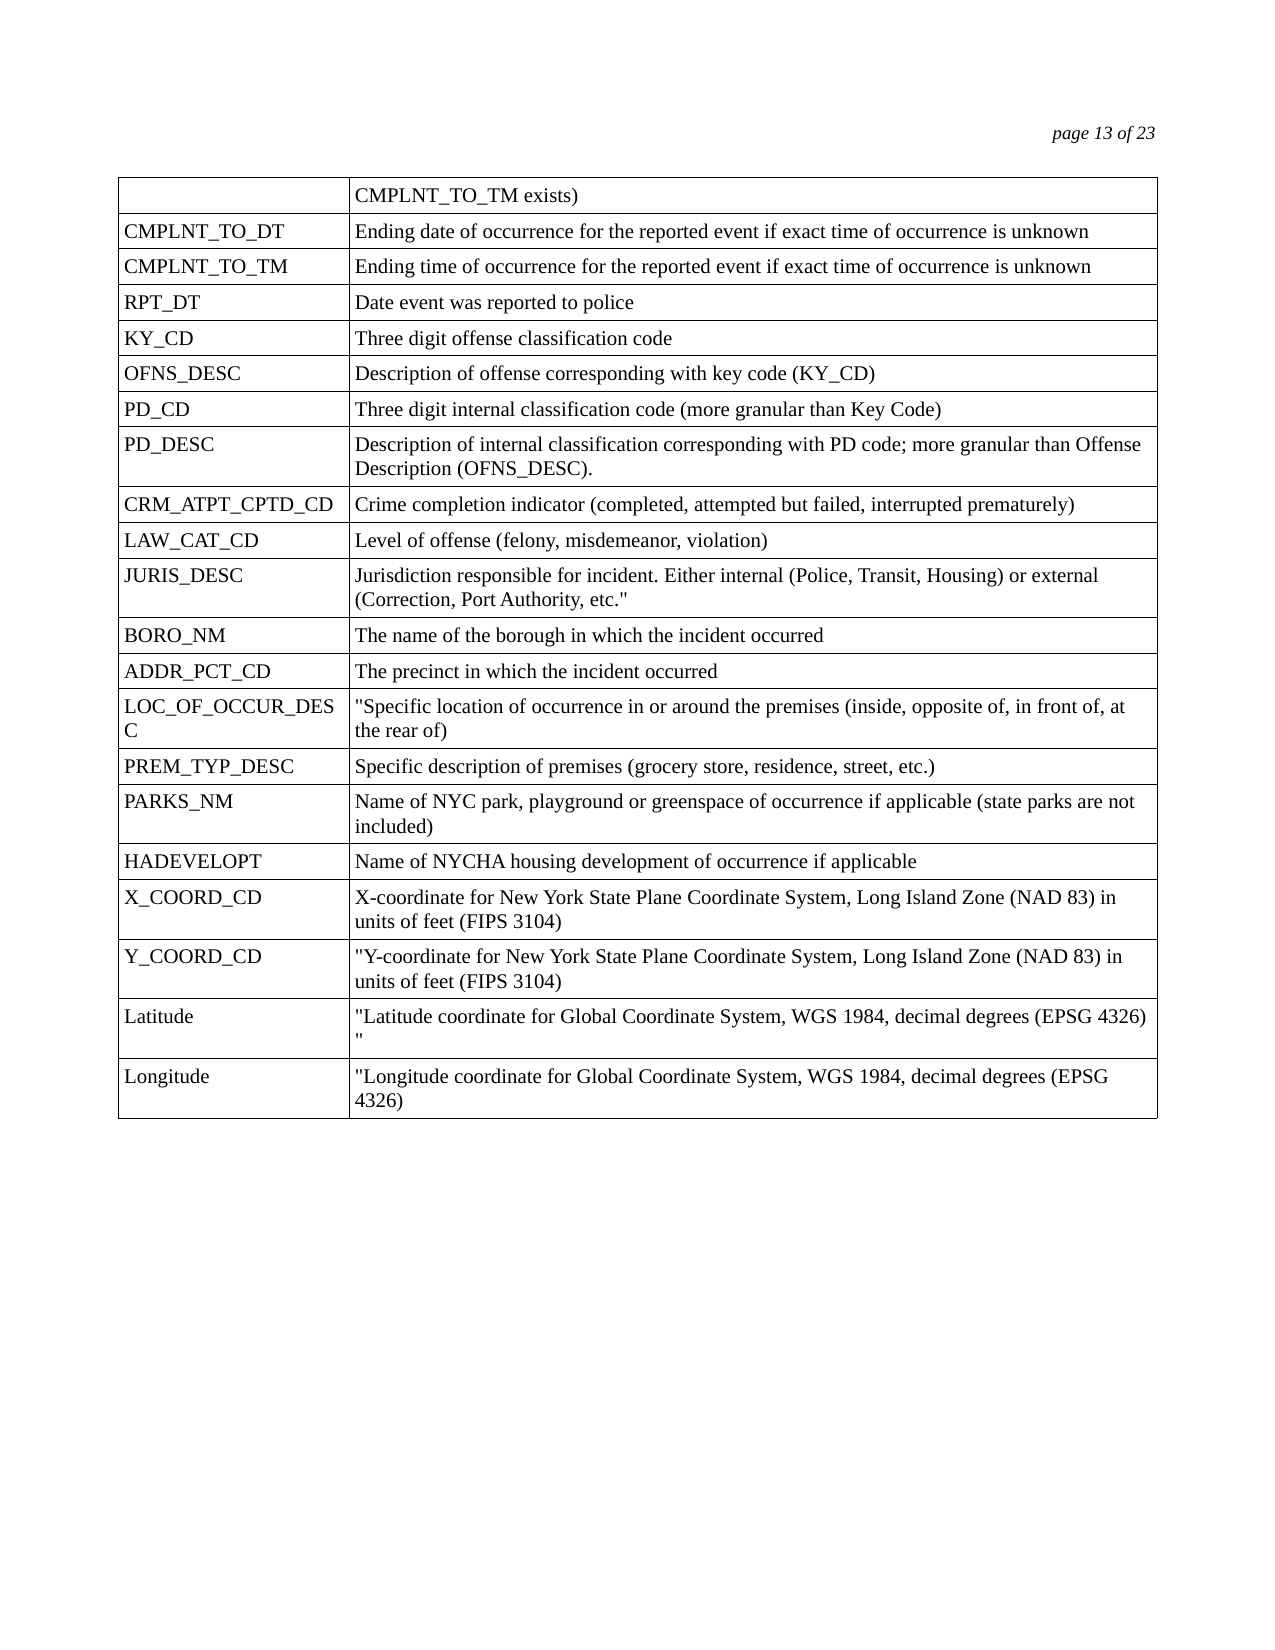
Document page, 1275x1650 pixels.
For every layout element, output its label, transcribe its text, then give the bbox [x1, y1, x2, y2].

table_cell CMPLNT_TO_TM exists) [350, 178, 1157, 213]
table_cell OFNS_DESC [119, 356, 349, 391]
table_cell ADDR_PCT_CD [119, 654, 349, 688]
table_cell Three digit internal classification code (more granular than Key Code) [350, 392, 1157, 426]
table_cell Description of offense corresponding with key code (KY_CD) [350, 356, 1157, 391]
table_cell The name of the borough in which the incident occurred [350, 618, 1157, 653]
table_cell CMPLNT_TO_TM [119, 249, 349, 284]
table_cell PD_CD [119, 392, 349, 426]
table_cell Date event was reported to police [350, 285, 1157, 319]
table_cell PD_DESC [119, 427, 349, 486]
table_cell RPT_DT [119, 285, 349, 319]
table_cell CRM_ATPT_CPTD_CD [119, 487, 349, 522]
table_cell "Y-coordinate for New York State Plane Coordinate System, Long Island Zone (NAD 83) in units of feet (FIPS 3104) [350, 940, 1157, 998]
table_cell PARKS_NM [119, 785, 349, 843]
table_cell CMPLNT_TO_DT [119, 214, 349, 248]
table_cell KY_CD [119, 321, 349, 355]
table_cell Three digit offense classification code [350, 321, 1157, 355]
table_cell Ending time of occurrence for the reported event if exact time of occurrence is unknown [350, 249, 1157, 284]
table_cell Level of offense (felony, misdemeanor, violation) [350, 523, 1157, 557]
table_cell [119, 178, 349, 213]
table_cell Crime completion indicator (completed, attempted but failed, interrupted prematurely) [350, 487, 1157, 522]
table_cell "Latitude coordinate for Global Coordinate System, WGS 1984, decimal degrees (EPSG 4326) " [350, 999, 1157, 1058]
table_cell Latitude [119, 999, 349, 1058]
table_cell The precinct in which the incident occurred [350, 654, 1157, 688]
table_cell Description of internal classification corresponding with PD code; more granular than Offense Description (OFNS_DESC). [350, 427, 1157, 486]
table_cell X_COORD_CD [119, 880, 349, 939]
table_cell Specific description of premises (grocery store, residence, street, etc.) [350, 749, 1157, 784]
table_cell Ending date of occurrence for the reported event if exact time of occurrence is unknown [350, 214, 1157, 248]
table_cell Longitude [119, 1059, 349, 1118]
table_cell "Longitude coordinate for Global Coordinate System, WGS 1984, decimal degrees (EPSG 4326) [350, 1059, 1157, 1118]
table_cell Y_COORD_CD [119, 940, 349, 998]
table_cell JURIS_DESC [119, 559, 349, 617]
table_cell Jurisdiction responsible for incident. Either internal (Police, Transit, Housing) or external (Correction, Port Authority, etc." [350, 559, 1157, 617]
table_cell X-coordinate for New York State Plane Coordinate System, Long Island Zone (NAD 83) in units of feet (FIPS 3104) [350, 880, 1157, 939]
table_cell "Specific location of occurrence in or around the premises (inside, opposite of, in front of, at the rear of) [350, 689, 1157, 748]
table_cell PREM_TYP_DESC [119, 749, 349, 784]
table_cell HADEVELOPT [119, 844, 349, 879]
table_cell LAW_CAT_CD [119, 523, 349, 557]
table_cell LOC_OF_OCCUR_DESC [119, 689, 349, 748]
table_cell Name of NYC park, playground or greenspace of occurrence if applicable (state parks are not included) [350, 785, 1157, 843]
table_cell BORO_NM [119, 618, 349, 653]
table_cell Name of NYCHA housing development of occurrence if applicable [350, 844, 1157, 879]
